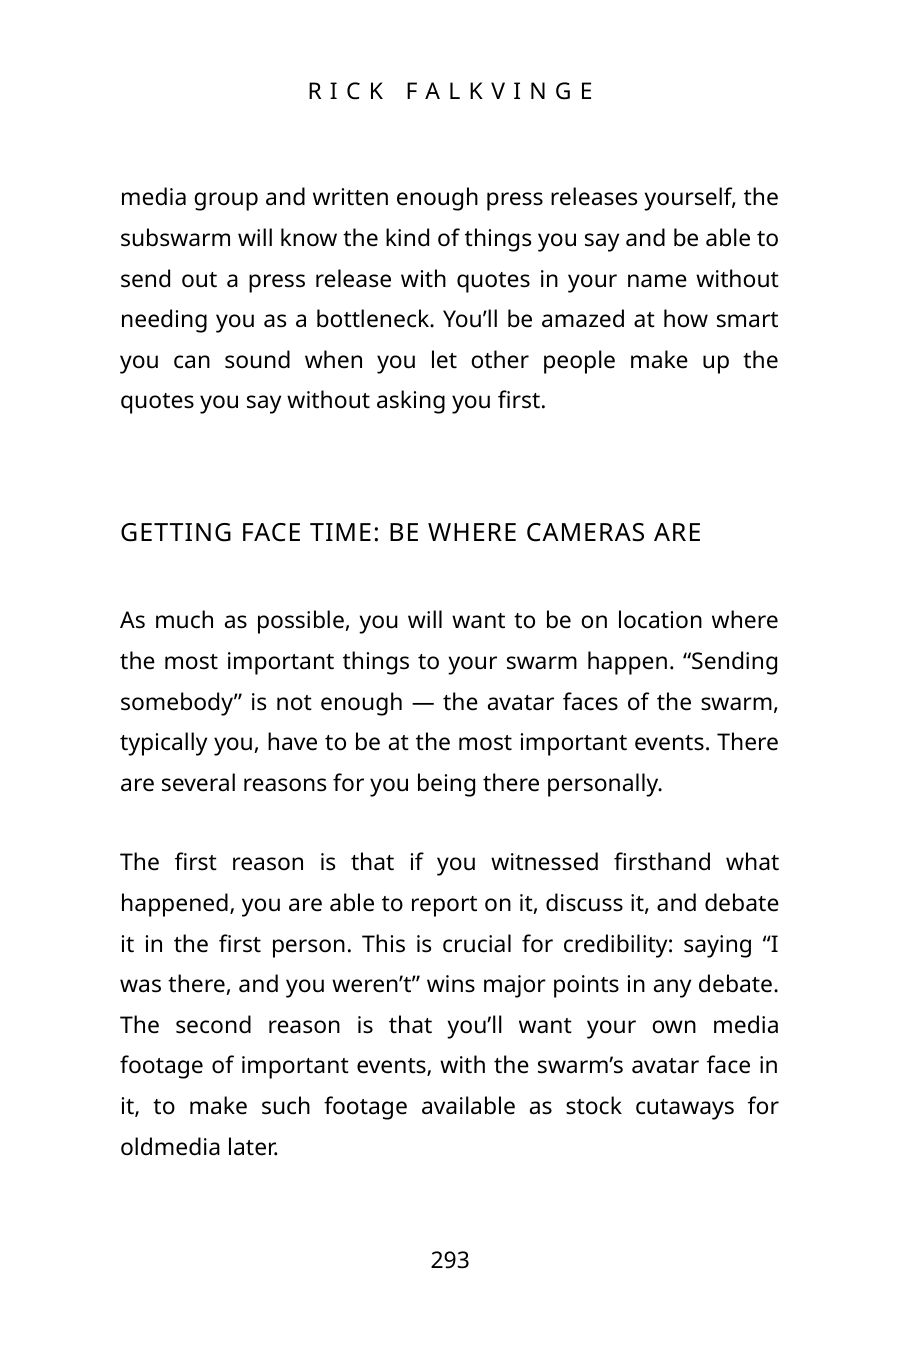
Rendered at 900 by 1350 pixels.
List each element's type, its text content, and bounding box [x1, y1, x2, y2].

text media group and written enough press releases yourself, the subswarm will know the kind of things you say and be able to send out a press release with quotes in your name without needing you as a bottleneck. You’ll be amazed at how smart you can sound when you let other people make up the quotes you say without asking you first. [120, 181, 780, 416]
subtitle Getting face time: Be where cameras are [120, 515, 780, 549]
text The first reason is that if you witnessed firsthand what happened, you are able to report on it, discuss it, and debate it in the first person. This is crucial for credibility: saying “I was there, and you weren’t” wins major points in any debate. The second reason is that you’ll want your own media footage of important events, with the swarm’s avatar face in it, to make such footage available as stock cutaways for oldmedia later. [120, 846, 780, 1162]
text As much as possible, you will want to be on location where the most important things to your swarm happen. “Sending somebody” is not enough — the avatar faces of the swarm, typically you, have to be at the most important events. There are several reasons for you being there personally. [120, 604, 780, 798]
